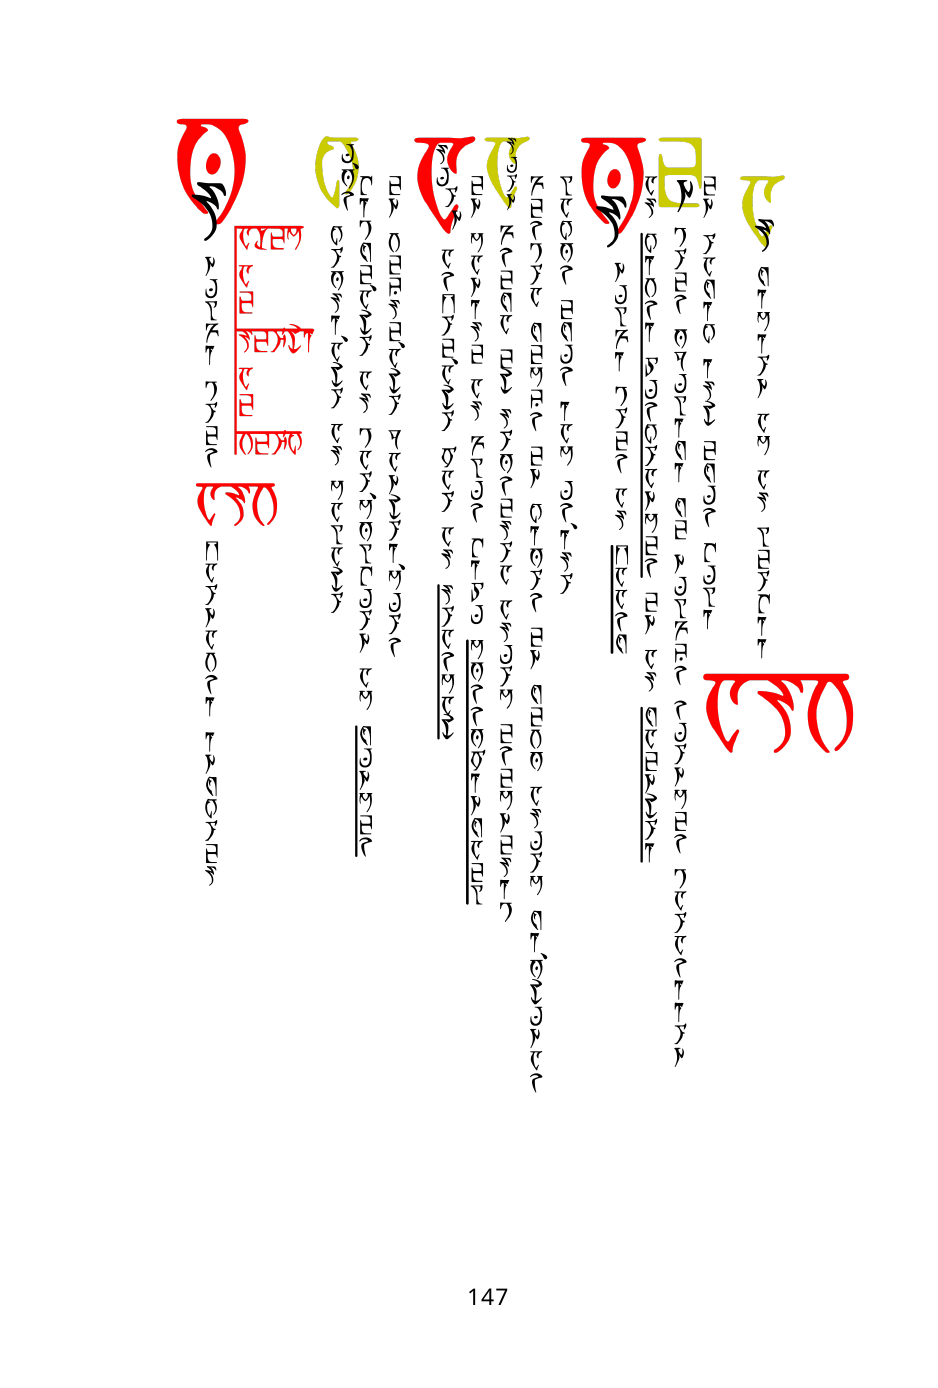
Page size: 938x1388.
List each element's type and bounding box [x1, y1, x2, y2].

picture [117, 86, 858, 1126]
